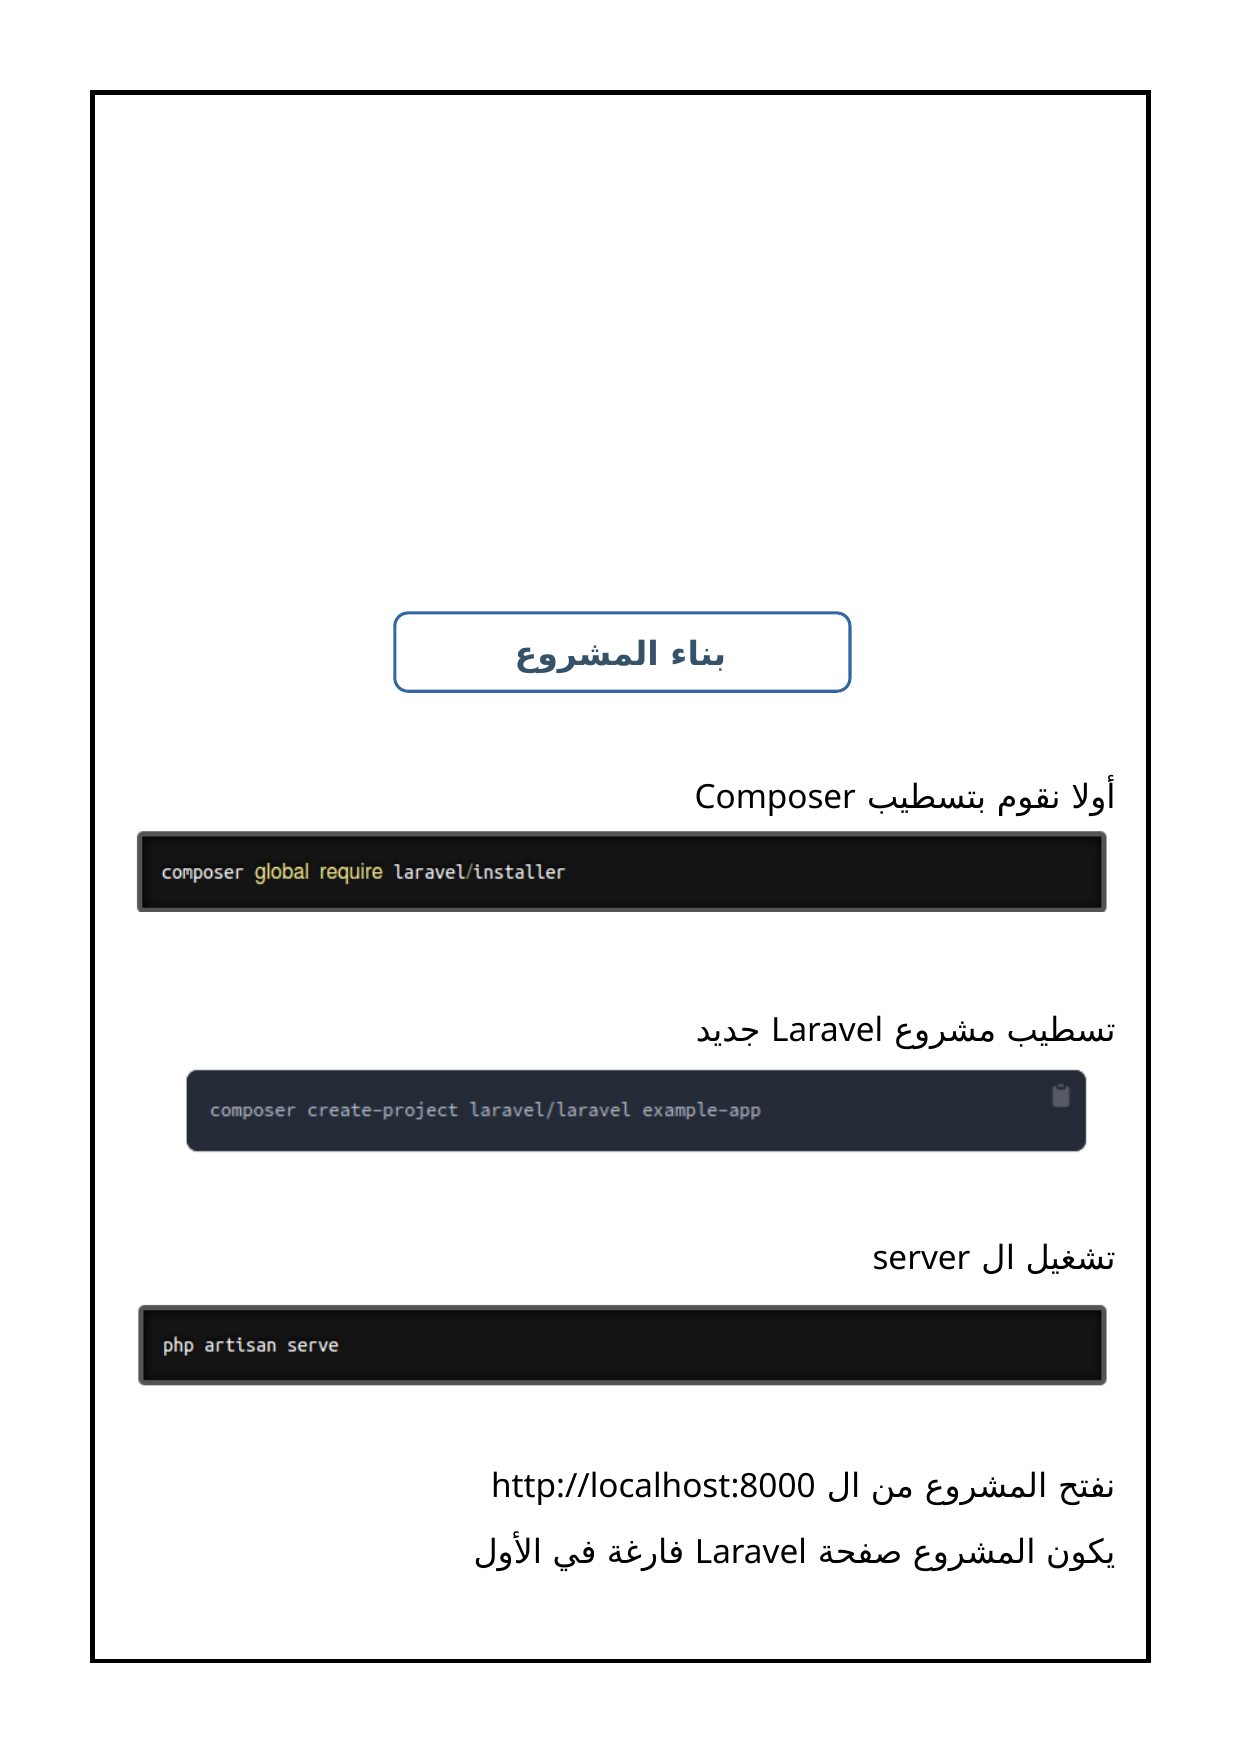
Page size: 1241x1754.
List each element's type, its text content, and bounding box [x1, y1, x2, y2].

picture [176, 1065, 1091, 1161]
subtitle [125, 634, 393, 673]
picture [132, 1300, 1108, 1388]
subtitle بناء المشروع [397, 634, 848, 673]
subtitle تسطيب مشروع Laravel جديد [125, 1006, 1116, 1051]
subtitle أولا نقوم بتسطيب Composer [125, 773, 1116, 818]
picture [132, 831, 1108, 912]
text تشغيل ال server [125, 1234, 1116, 1279]
subtitle [852, 634, 1116, 673]
text نفتح المشروع من ال http://localhost:8000 [125, 1462, 1116, 1507]
text يكون المشروع صفحة Laravel فارغة في الأول [125, 1528, 1116, 1574]
